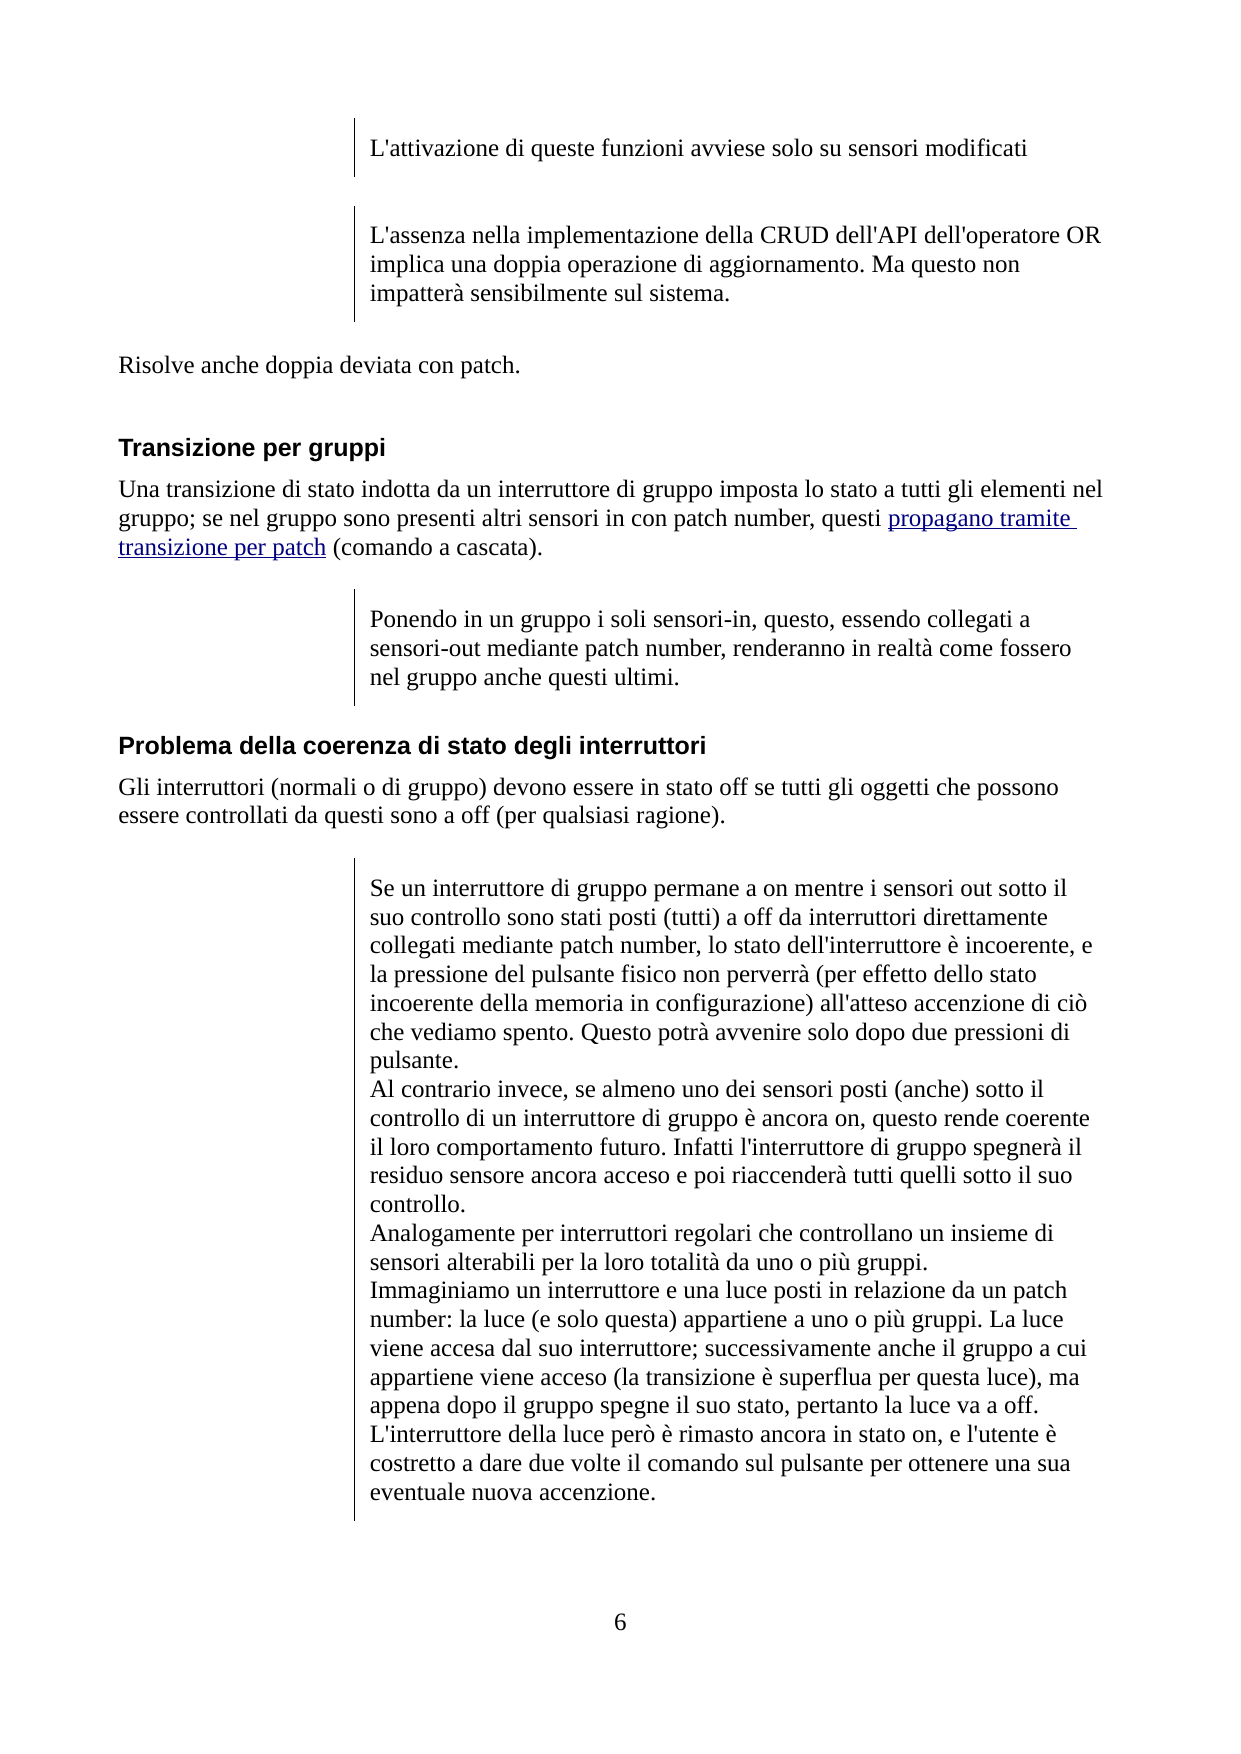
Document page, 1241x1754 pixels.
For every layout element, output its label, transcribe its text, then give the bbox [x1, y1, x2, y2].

text Se un interruttore di gruppo permane a on mentre i sensori out sotto il suo controllo sono stati posti (tutti) a off da interruttori direttamente collegati mediante patch number, lo stato dell'interruttore è incoerente, e la pressione del pulsante fisico non perverrà (per effetto dello stato incoerente della memoria in configurazione) all'atteso accenzione di ciò che vediamo spento. Questo potrà avvenire solo dopo due pressioni di pulsante. [355, 858, 1122, 1074]
text Immaginiamo un interruttore e una luce posti in relazione da un patch number: la luce (e solo questa) appartiene a uno o più gruppi. La luce viene accesa dal suo interruttore; successivamente anche il gruppo a cui appartiene viene acceso (la transizione è superflua per questa luce), ma appena dopo il gruppo spegne il suo stato, pertanto la luce va a off. L'interruttore della luce però è rimasto ancora in stato on, e l'utente è costretto a dare due volte il comando sul pulsante per ottenere una sua eventuale nuova accenzione. [355, 1276, 1122, 1521]
text L'assenza nella implementazione della CRUD dell'API dell'operatore OR implica una doppia operazione di aggiornamento. Ma questo non impatterà sensibilmente sul sistema. [355, 206, 1122, 322]
text Al contrario invece, se almeno uno dei sensori posti (anche) sotto il controllo di un interruttore di gruppo è ancora on, questo rende coerente il loro comportamento futuro. Infatti l'interruttore di gruppo spegnerà il residuo sensore ancora acceso e poi riaccenderà tutti quelli sotto il suo controllo. [355, 1074, 1122, 1218]
subtitle Transizione per gruppi [118, 433, 1122, 462]
text Gli interruttori (normali o di gruppo) devono essere in stato off se tutti gli oggetti che possono essere controllati da questi sono a off (per qualsiasi ragione). [118, 772, 1122, 829]
text Una transizione di stato indotta da un interruttore di gruppo imposta lo stato a tutti gli elementi nel gruppo; se nel gruppo sono presenti altri sensori in con patch number, questi propagano tramite transizione per patch (comando a cascata). [118, 474, 1122, 561]
text Ponendo in un gruppo i soli sensori-in, questo, essendo collegati a sensori-out mediante patch number, renderanno in realtà come fossero nel gruppo anche questi ultimi. [355, 589, 1122, 706]
text L'attivazione di queste funzioni avviese solo su sensori modificati [355, 118, 1122, 177]
text Analogamente per interruttori regolari che controllano un insieme di sensori alterabili per la loro totalità da uno o più gruppi. [355, 1218, 1122, 1276]
text Risolve anche doppia deviata con patch. [118, 351, 1122, 379]
subtitle Problema della coerenza di stato degli interruttori [118, 731, 1122, 759]
